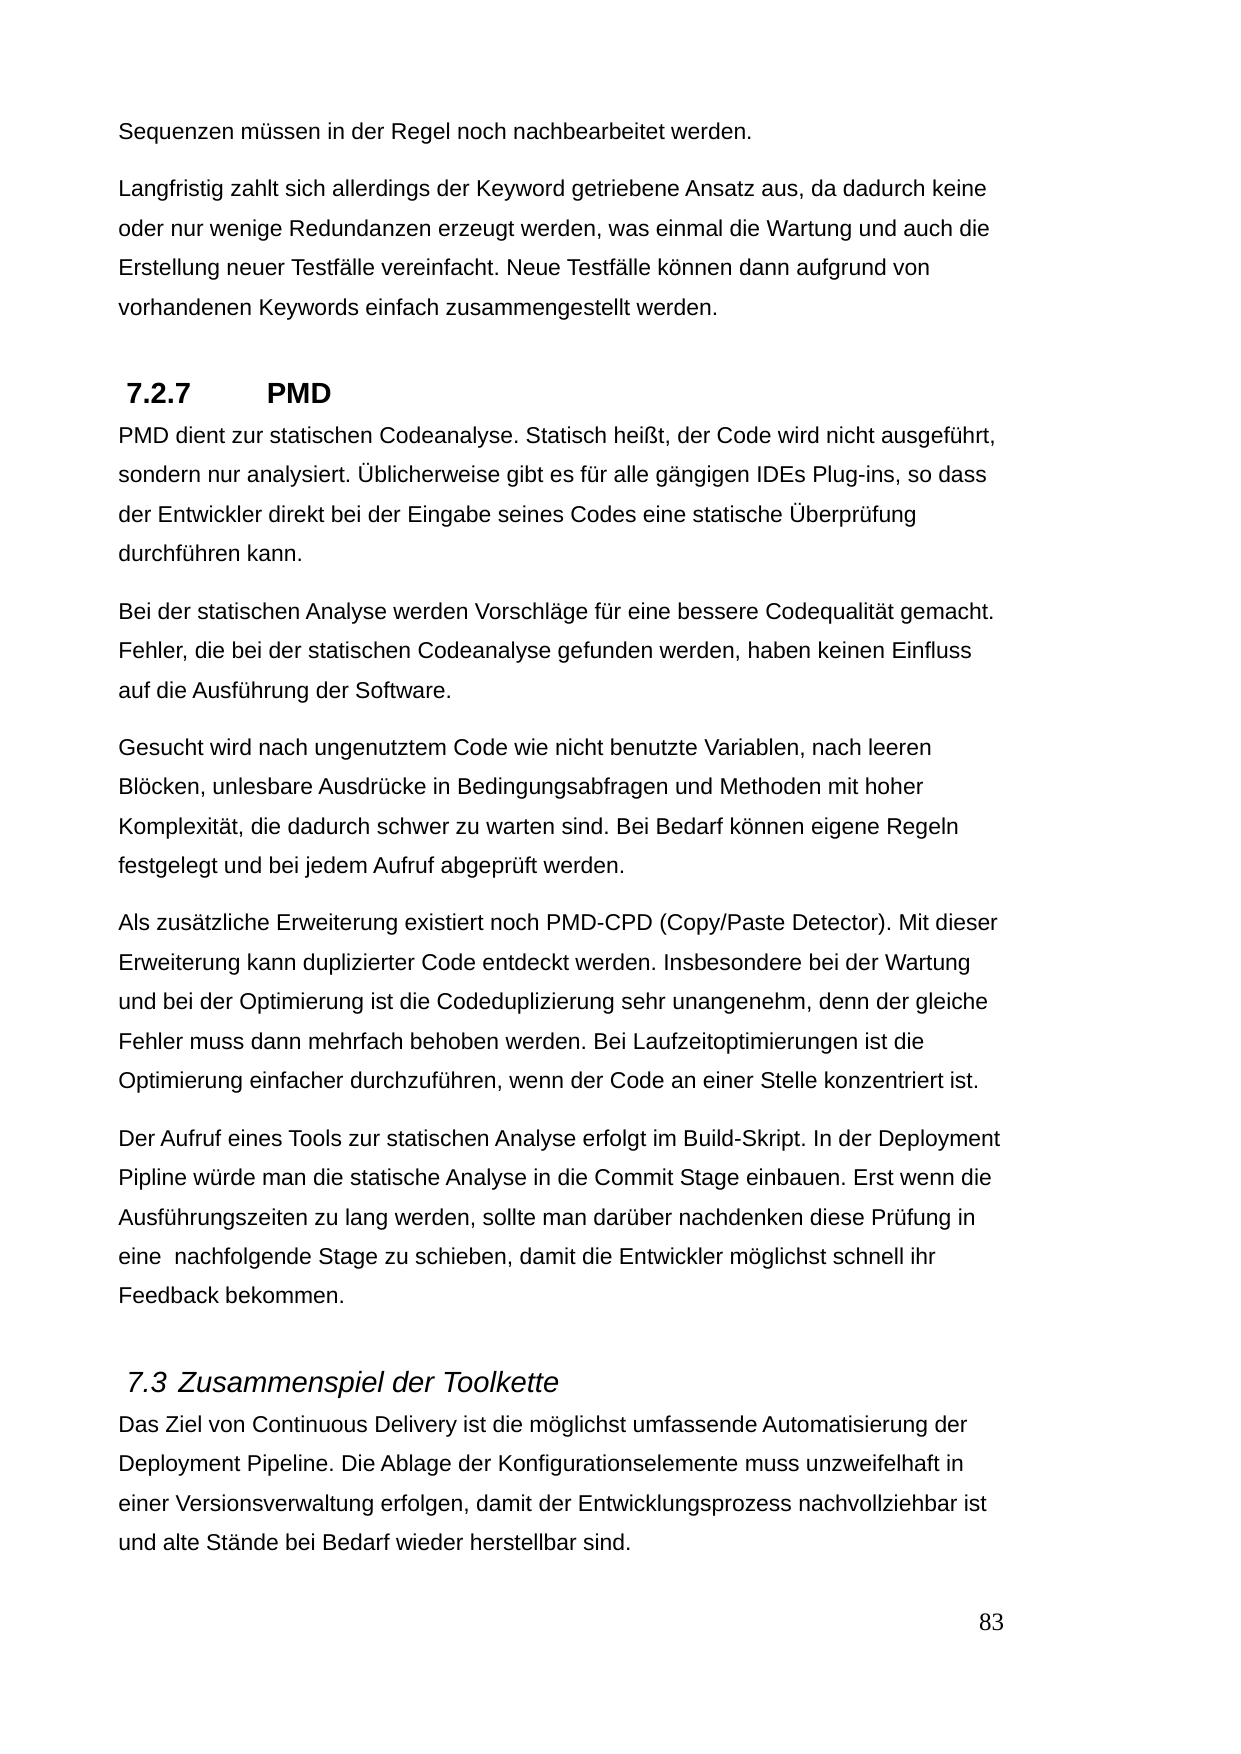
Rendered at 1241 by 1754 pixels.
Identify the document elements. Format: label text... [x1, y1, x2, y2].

text Sequenzen müssen in der Regel noch nachbearbeitet werden. [118, 118, 1004, 144]
subtitle PMD [118, 376, 1004, 409]
text Als zusätzliche Erweiterung existiert noch PMD-CPD (Copy/Paste Detector). Mit dieser Erweiterung kann duplizierter Code entdeckt werden. Insbesondere bei der Wartung und bei der Optimierung ist die Codeduplizierung sehr unangenehm, denn der gleiche Fehler muss dann mehrfach behoben werden. Bei Laufzeitoptimierungen ist die Optimierung einfacher durchzuführen, wenn der Code an einer Stelle konzentriert ist. [118, 909, 1004, 1094]
text Das Ziel von Continuous Delivery ist die möglichst umfassende Automatisierung der Deployment Pipeline. Die Ablage der Konfigurationselemente muss unzweifelhaft in einer Versionsverwaltung erfolgen, damit der Entwicklungsprozess nachvollziehbar ist und alte Stände bei Bedarf wieder herstellbar sind. [118, 1411, 1004, 1555]
text PMD dient zur statischen Codeanalyse. Statisch heißt, der Code wird nicht ausgeführt, sondern nur analysiert. Üblicherweise gibt es für alle gängigen IDEs Plug-ins, so dass der Entwickler direkt bei der Eingabe seines Codes eine statische Überprüfung durchführen kann. [118, 422, 1004, 567]
text Der Aufruf eines Tools zur statischen Analyse erfolgt im Build-Skript. In der Deployment Pipline würde man die statische Analyse in die Commit Stage einbauen. Erst wenn die Ausführungszeiten zu lang werden, sollte man darüber nachdenken diese Prüfung in eine nachfolgende Stage zu schieben, damit die Entwickler möglichst schnell ihr Feedback bekommen. [118, 1124, 1004, 1309]
text Langfristig zahlt sich allerdings der Keyword getriebene Ansatz aus, da dadurch keine oder nur wenige Redundanzen erzeugt werden, was einmal die Wartung und auch die Erstellung neuer Testfälle vereinfacht. Neue Testfälle können dann aufgrund von vorhandenen Keywords einfach zusammengestellt werden. [118, 175, 1004, 320]
text Gesucht wird nach ungenutztem Code wie nicht benutzte Variablen, nach leeren Blöcken, unlesbare Ausdrücke in Bedingungsabfragen und Methoden mit hoher Komplexität, die dadurch schwer zu warten sind. Bei Bedarf können eigene Regeln festgelegt und bei jedem Aufruf abgeprüft werden. [118, 734, 1004, 878]
text Bei der statischen Analyse werden Vorschläge für eine bessere Codequalität gemacht. Fehler, die bei der statischen Codeanalyse gefunden werden, haben keinen Einfluss auf die Ausführung der Software. [118, 598, 1004, 703]
subtitle Zusammenspiel der Toolkette [118, 1364, 1004, 1398]
